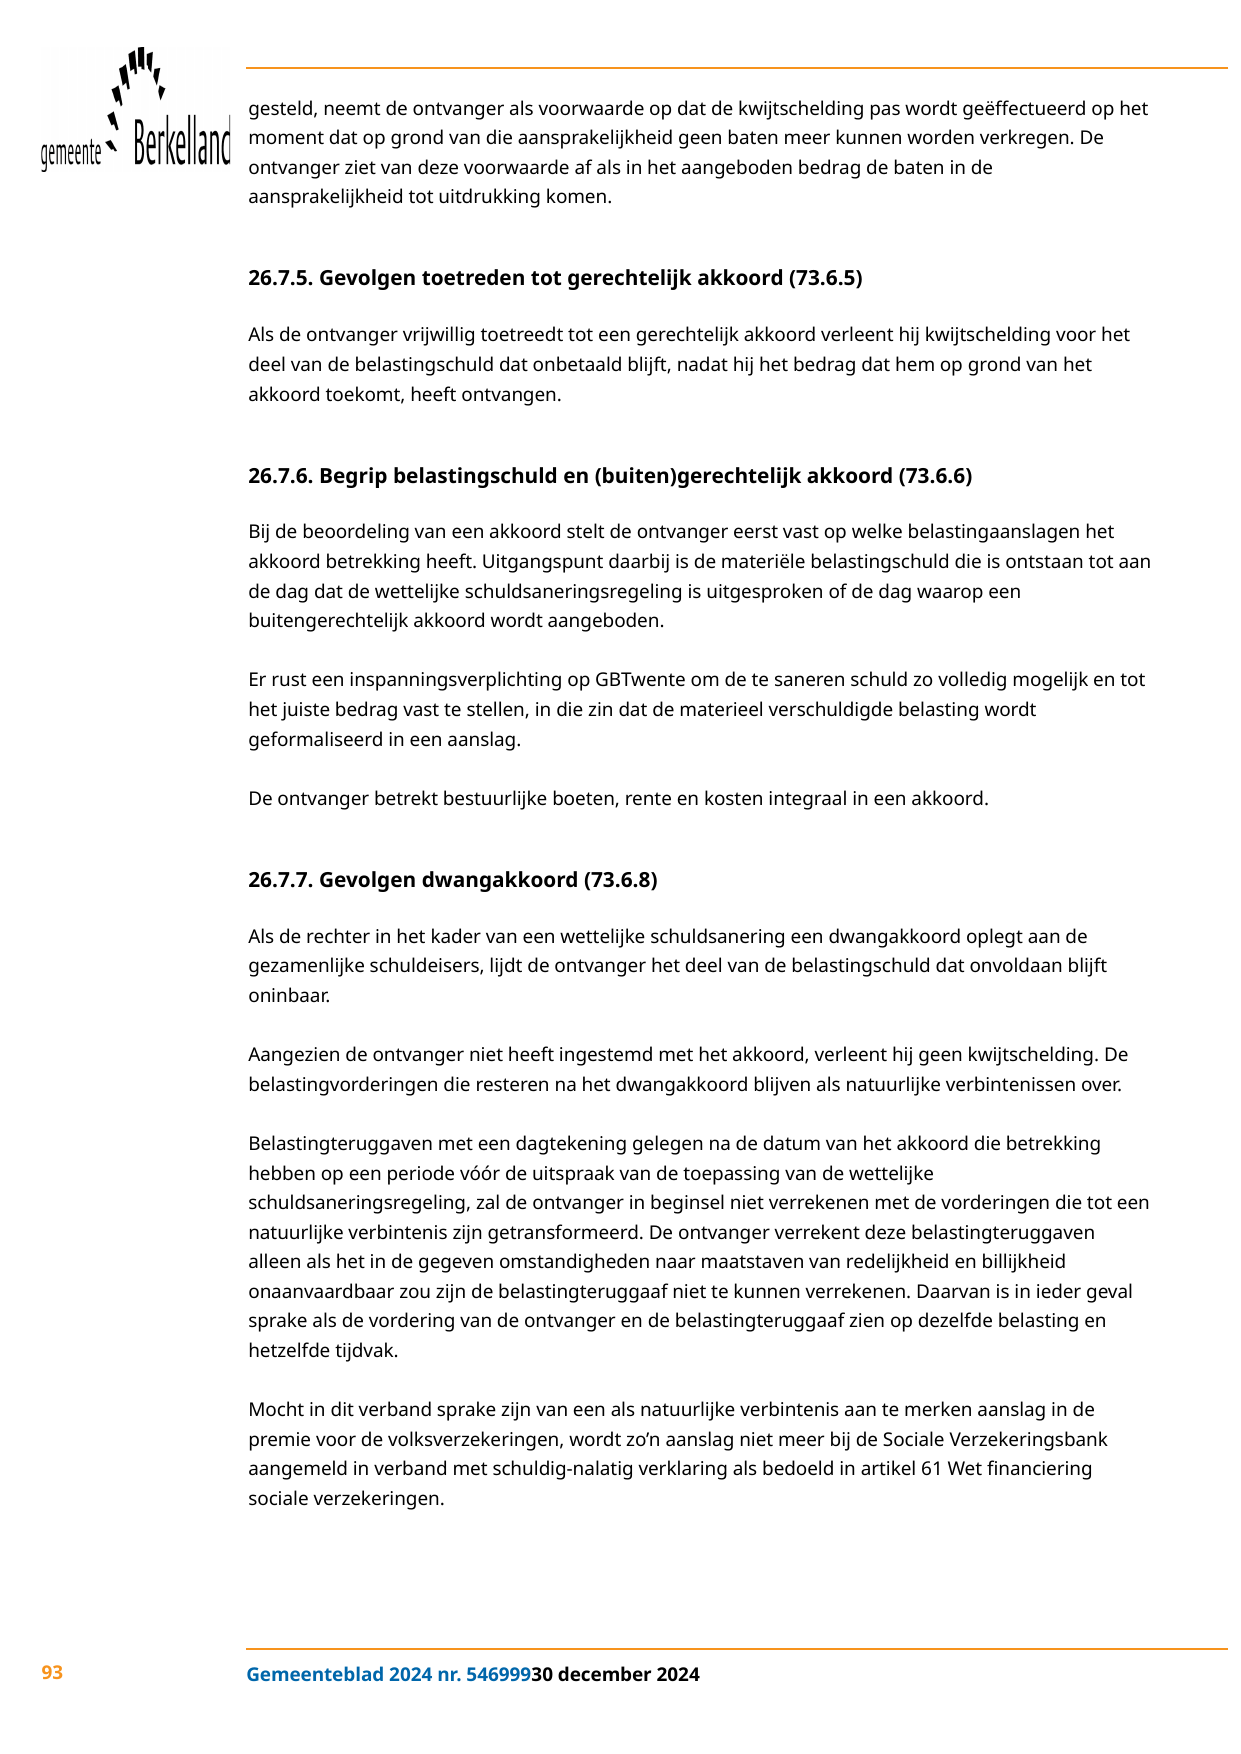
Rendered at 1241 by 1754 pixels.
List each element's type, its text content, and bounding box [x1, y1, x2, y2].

text 26.7.5. Gevolgen toetreden tot gerechtelijk akkoord (73.6.5) [248, 263, 1152, 292]
text Belastingteruggaven met een dagtekening gelegen na de datum van het akkoord die betrekking hebben op een periode vóór de uitspraak van de toepassing van de wettelijke schuldsaneringsregeling, zal de ontvanger in beginsel niet verrekenen met de vorderingen die tot een natuurlijke verbintenis zijn getransformeerd. De ontvanger verrekent deze belastingteruggaven alleen als het in de gegeven omstandigheden naar maatstaven van redelijkheid en billijkheid onaanvaardbaar zou zijn de belastingteruggaaf niet te kunnen verrekenen. Daarvan is in ieder geval sprake als de vordering van de ontvanger en de belastingteruggaaf zien op dezelfde belasting en hetzelfde tijdvak. [248, 1130, 1152, 1363]
text 26.7.7. Gevolgen dwangakkoord (73.6.8) [248, 865, 1152, 893]
picture [41, 47, 231, 172]
text Als de ontvanger vrijwillig toetreedt tot een gerechtelijk akkoord verleent hij kwijtschelding voor het deel van de belastingschuld dat onbetaald blijft, nadat hij het bedrag dat hem op grond van het akkoord toekomt, heeft ontvangen. [248, 322, 1152, 406]
text Bij de beoordeling van een akkoord stelt de ontvanger eerst vast op welke belastingaanslagen het akkoord betrekking heeft. Uitgangspunt daarbij is de materiële belastingschuld die is ontstaan tot aan de dag dat de wettelijke schuldsaneringsregeling is uitgesproken of de dag waarop een buitengerechtelijk akkoord wordt aangeboden. [248, 519, 1152, 633]
text Als de rechter in het kader van een wettelijke schuldsanering een dwangakkoord oplegt aan de gezamenlijke schuldeisers, lijdt de ontvanger het deel van de belastingschuld dat onvoldaan blijft oninbaar. [248, 923, 1152, 1008]
text De ontvanger betrekt bestuurlijke boeten, rente en kosten integraal in een akkoord. [248, 785, 1152, 811]
text gesteld, neemt de ontvanger als voorwaarde op dat de kwijtschelding pas wordt geëffectueerd op het moment dat op grond van die aansprakelijkheid geen baten meer kunnen worden verkregen. De ontvanger ziet van deze voorwaarde af als in het aangeboden bedrag de baten in de aansprakelijkheid tot uitdrukking komen. [248, 95, 1152, 209]
text Aangezien de ontvanger niet heeft ingestemd met het akkoord, verleent hij geen kwijtschelding. De belastingvorderingen die resteren na het dwangakkoord blijven als natuurlijke verbintenissen over. [248, 1041, 1152, 1097]
text Er rust een inspanningsverplichting op GBTwente om de te saneren schuld zo volledig mogelijk en tot het juiste bedrag vast te stellen, in die zin dat de materieel verschuldigde belasting wordt geformaliseerd in een aanslag. [248, 667, 1152, 752]
text Mocht in dit verband sprake zijn van een als natuurlijke verbintenis aan te merken aanslag in de premie voor de volksverzekeringen, wordt zo’n aanslag niet meer bij de Sociale Verzekeringsbank aangemeld in verband met schuldig-nalatig verklaring als bedoeld in artikel 61 Wet financiering sociale verzekeringen. [248, 1396, 1152, 1511]
text 26.7.6. Begrip belastingschuld en (buiten)gerechtelijk akkoord (73.6.6) [248, 461, 1152, 489]
